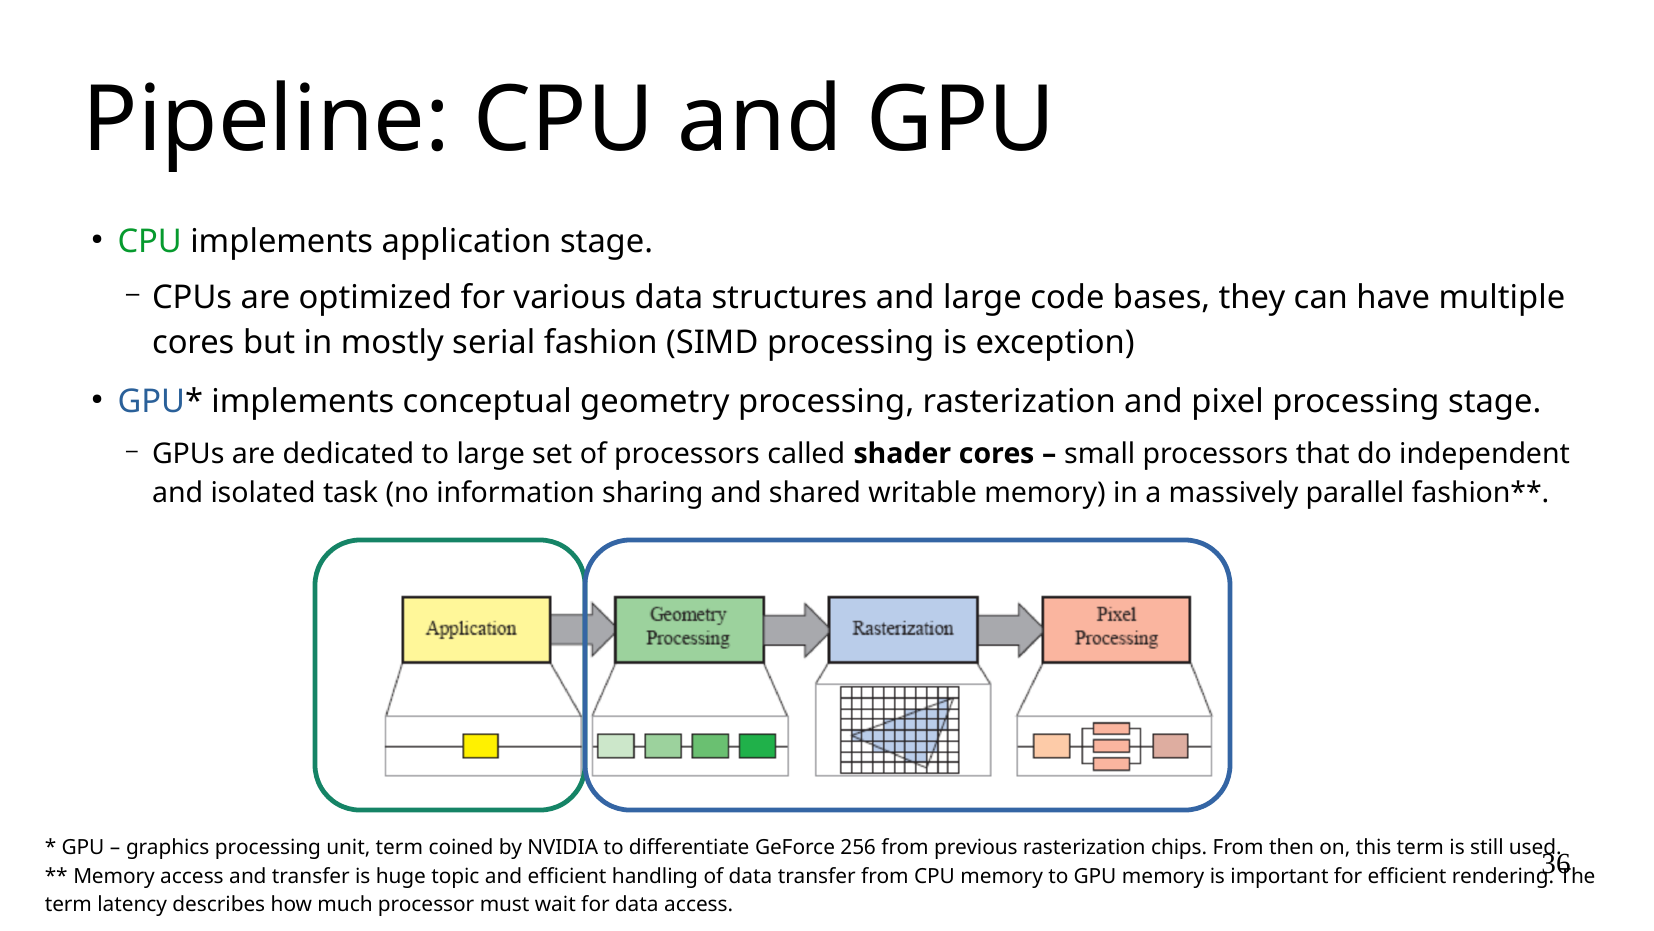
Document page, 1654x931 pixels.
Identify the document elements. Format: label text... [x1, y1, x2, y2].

text_box [315, 540, 1231, 811]
picture [580, 562, 590, 576]
title Pipeline: CPU and GPU [82, 37, 1571, 193]
text_box * GPU – graphics processing unit, term coined by NVIDIA to differentiate GeForce 256 from previous rasterization chips. From then on, this term is still used. ** Memory access and transfer is huge topic and efficient handling of data transfer from CPU memory to GPU memory is important for efficient rendering. The term latency describes how much processor must wait for data access. [30, 825, 1621, 918]
picture [1219, 562, 1261, 796]
list CPU implements application stage. CPUs are optimized for various data structures and large code bases, they can have multiple cores but in mostly serial fashion (SIMD processing is exception) GPU* implements conceptual geometry processing, rasterization and pixel processing stage. GPUs are dedicated to large set of processors called shader cores – small processors that do independent and isolated task (no information sharing and shared writable memory) in a massively parallel fashion**. [82, 217, 1571, 526]
picture [574, 775, 596, 796]
